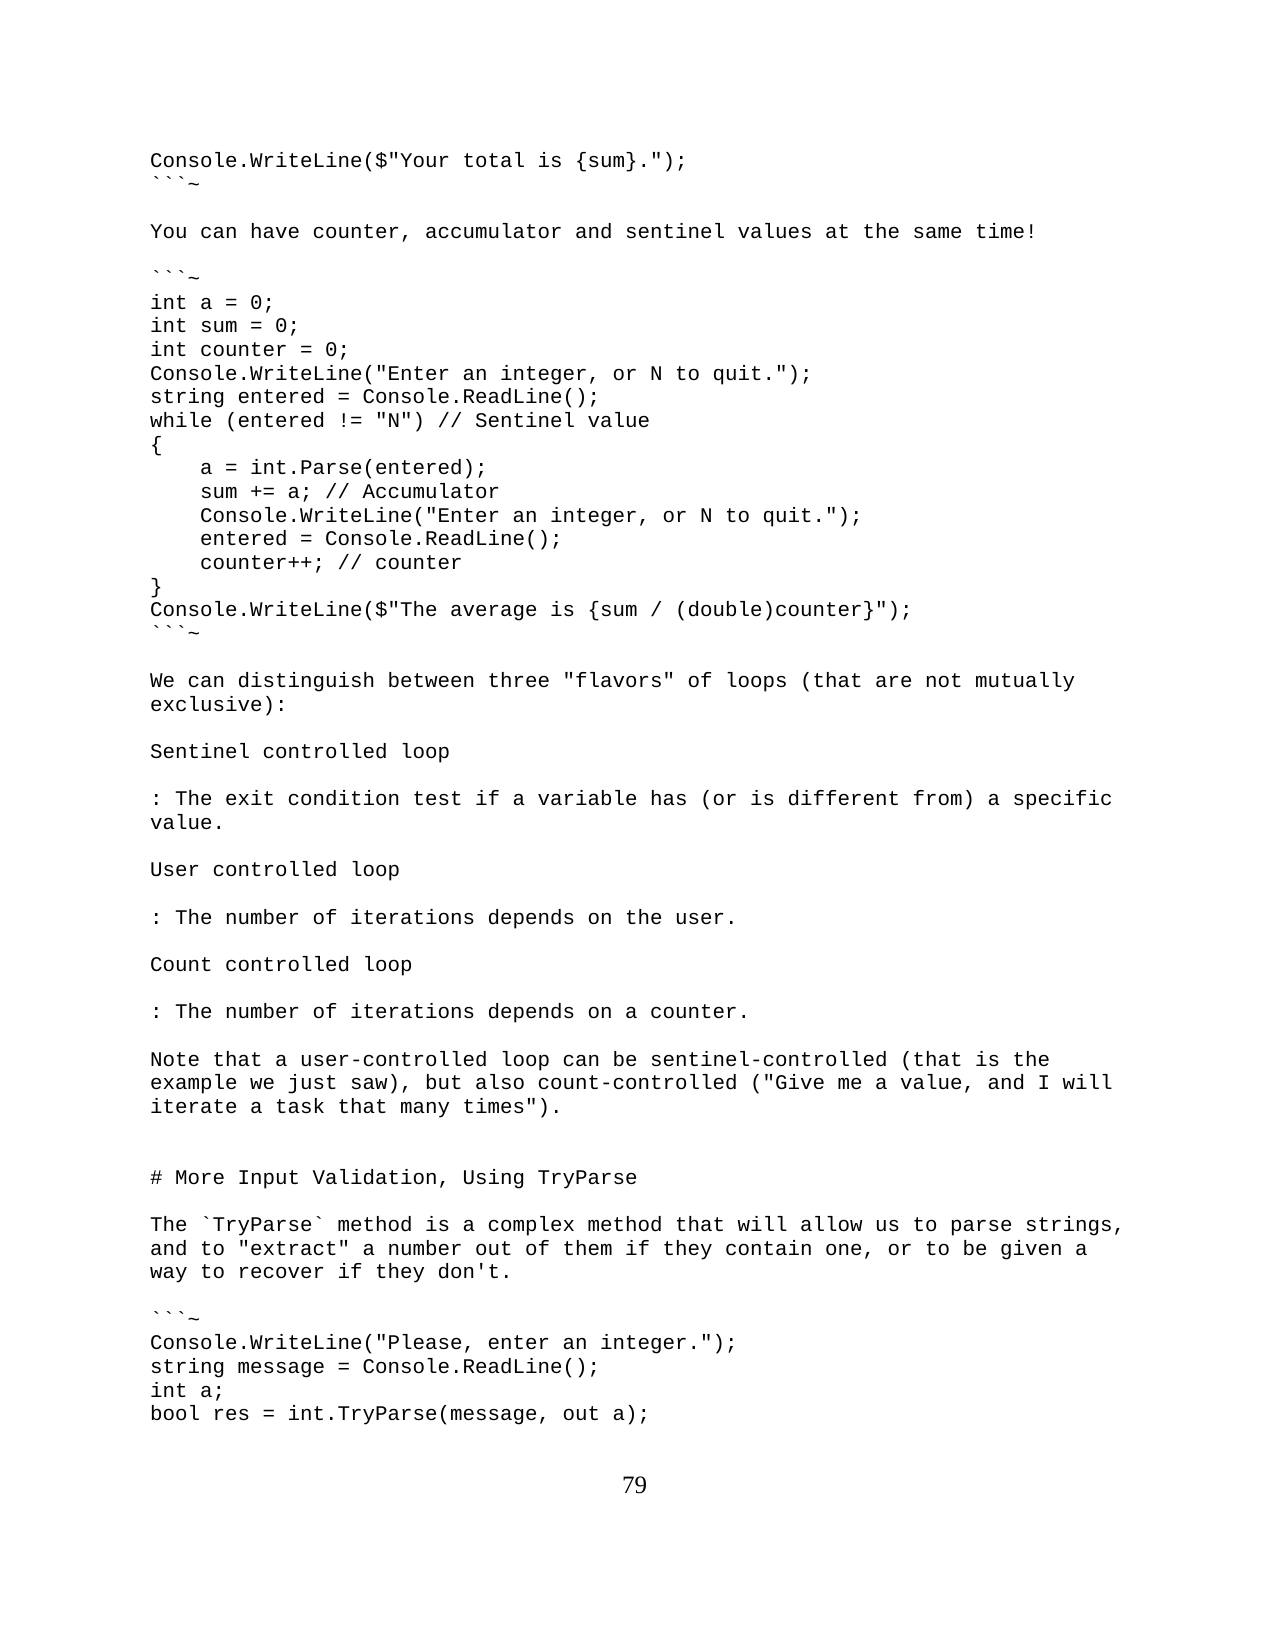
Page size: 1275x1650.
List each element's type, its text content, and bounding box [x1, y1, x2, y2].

text int sum = 0; [150, 316, 1125, 339]
text ```~ [150, 268, 1125, 292]
text You can have counter, accumulator and sentinel values at the same time! [150, 221, 1125, 244]
text Note that a user-controlled loop can be sentinel-controlled (that is the example we just saw), but also count-controlled ("Give me a value, and I will iterate a task that many times"). [150, 1048, 1125, 1119]
text : The exit condition test if a variable has (or is different from) a specific value. [150, 788, 1125, 836]
text User controlled loop [150, 859, 1125, 883]
text int a; [150, 1379, 1125, 1403]
text counter++; // counter [150, 552, 1125, 576]
text int a = 0; [150, 292, 1125, 316]
text Count controlled loop [150, 954, 1125, 978]
text ```~ [150, 1309, 1125, 1332]
text : The number of iterations depends on a counter. [150, 1001, 1125, 1025]
text Console.WriteLine("Enter an integer, or N to quit."); [150, 363, 1125, 386]
text sum += a; // Accumulator [150, 481, 1125, 505]
text bool res = int.TryParse(message, out a); [150, 1403, 1125, 1427]
text while (entered != "N") // Sentinel value [150, 410, 1125, 434]
text entered = Console.ReadLine(); [150, 528, 1125, 552]
text ```~ [150, 623, 1125, 647]
text Console.WriteLine("Enter an integer, or N to quit."); [150, 505, 1125, 528]
text { [150, 434, 1125, 457]
text Sentinel controlled loop [150, 741, 1125, 765]
text } [150, 576, 1125, 599]
text Console.WriteLine("Please, enter an integer."); [150, 1332, 1125, 1356]
text Console.WriteLine($"Your total is {sum}."); [150, 150, 1125, 174]
text Console.WriteLine($"The average is {sum / (double)counter}"); [150, 599, 1125, 623]
text : The number of iterations depends on the user. [150, 907, 1125, 930]
text # More Input Validation, Using TryParse [150, 1167, 1125, 1190]
text ```~ [150, 174, 1125, 197]
text The `TryParse` method is a complex method that will allow us to parse strings, and to "extract" a number out of them if they contain one, or to be given a way to recover if they don't. [150, 1214, 1125, 1285]
text int counter = 0; [150, 339, 1125, 363]
text a = int.Parse(entered); [150, 457, 1125, 481]
text string entered = Console.ReadLine(); [150, 386, 1125, 410]
text string message = Console.ReadLine(); [150, 1356, 1125, 1379]
text We can distinguish between three "flavors" of loops (that are not mutually exclusive): [150, 670, 1125, 717]
